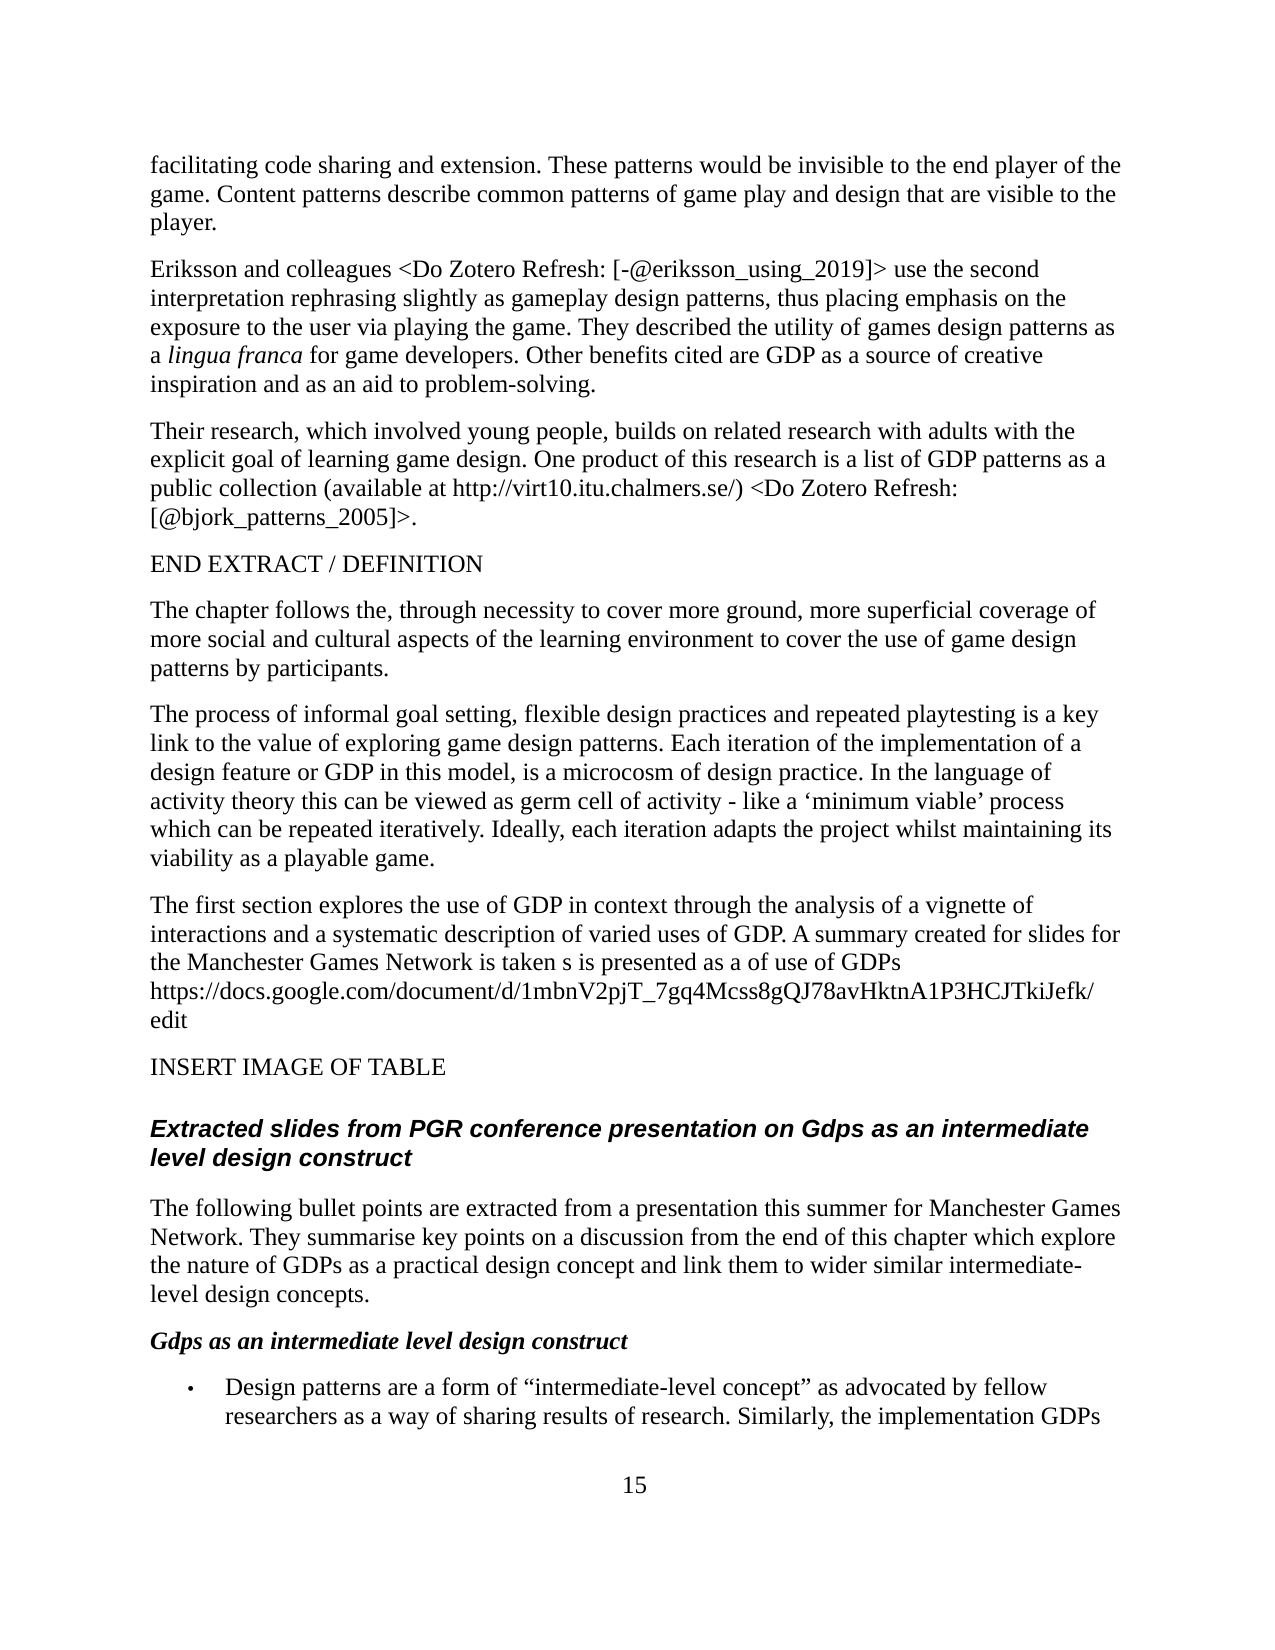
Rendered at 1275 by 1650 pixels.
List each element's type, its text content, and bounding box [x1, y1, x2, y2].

subtitle Extracted slides from PGR conference presentation on Gdps as an intermediate level design construct [150, 1114, 1125, 1171]
text The first section explores the use of GDP in context through the analysis of a vignette of interactions and a systematic description of varied uses of GDP. A summary created for slides for the Manchester Games Network is taken s is presented as a of use of GDPs https://docs.google.com/document/d/1mbnV2pjT_7gq4Mcss8gQJ78avHktnA1P3HCJTkiJefk/edit [150, 890, 1125, 1034]
text The process of informal goal setting, flexible design practices and repeated playtesting is a key link to the value of exploring game design patterns. Each iteration of the implementation of a design feature or GDP in this model, is a microcosm of design practice. In the language of activity theory this can be viewed as germ cell of activity - like a ‘minimum viable’ process which can be repeated iteratively. Ideally, each iteration adapts the project whilst maintaining its viability as a playable game. [150, 699, 1125, 872]
text Gdps as an intermediate level design construct [150, 1326, 1125, 1354]
list Design patterns are a form of “intermediate-level concept” as advocated by fellow researchers as a way of sharing results of research. Similarly, the implementation GDPs [187, 1372, 1125, 1430]
text END EXTRACT / DEFINITION [150, 549, 1125, 577]
text The following bullet points are extracted from a presentation this summer for Manchester Games Network. They summarise key points on a discussion from the end of this chapter which explore the nature of GDPs as a practical design concept and link them to wider similar intermediate-level design concepts. [150, 1193, 1125, 1308]
text INSERT IMAGE OF TABLE [150, 1052, 1125, 1080]
text The chapter follows the, through necessity to cover more ground, more superficial coverage of more social and cultural aspects of the learning environment to cover the use of game design patterns by participants. [150, 595, 1125, 682]
text Eriksson and colleagues <Do Zotero Refresh: [-@eriksson_using_2019]> use the second interpretation rephrasing slightly as gameplay design patterns, thus placing emphasis on the exposure to the user via playing the game. They described the utility of games design patterns as a lingua franca for game developers. Other benefits cited are GDP as a source of creative inspiration and as an aid to problem-solving. [150, 254, 1125, 398]
text facilitating code sharing and extension. These patterns would be invisible to the end player of the game. Content patterns describe common patterns of game play and design that are visible to the player. [150, 150, 1125, 236]
text Their research, which involved young people, builds on related research with adults with the explicit goal of learning game design. One product of this research is a list of GDP patterns as a public collection (available at http://virt10.itu.chalmers.se/) <Do Zotero Refresh: [@bjork_patterns_2005]>. [150, 416, 1125, 531]
